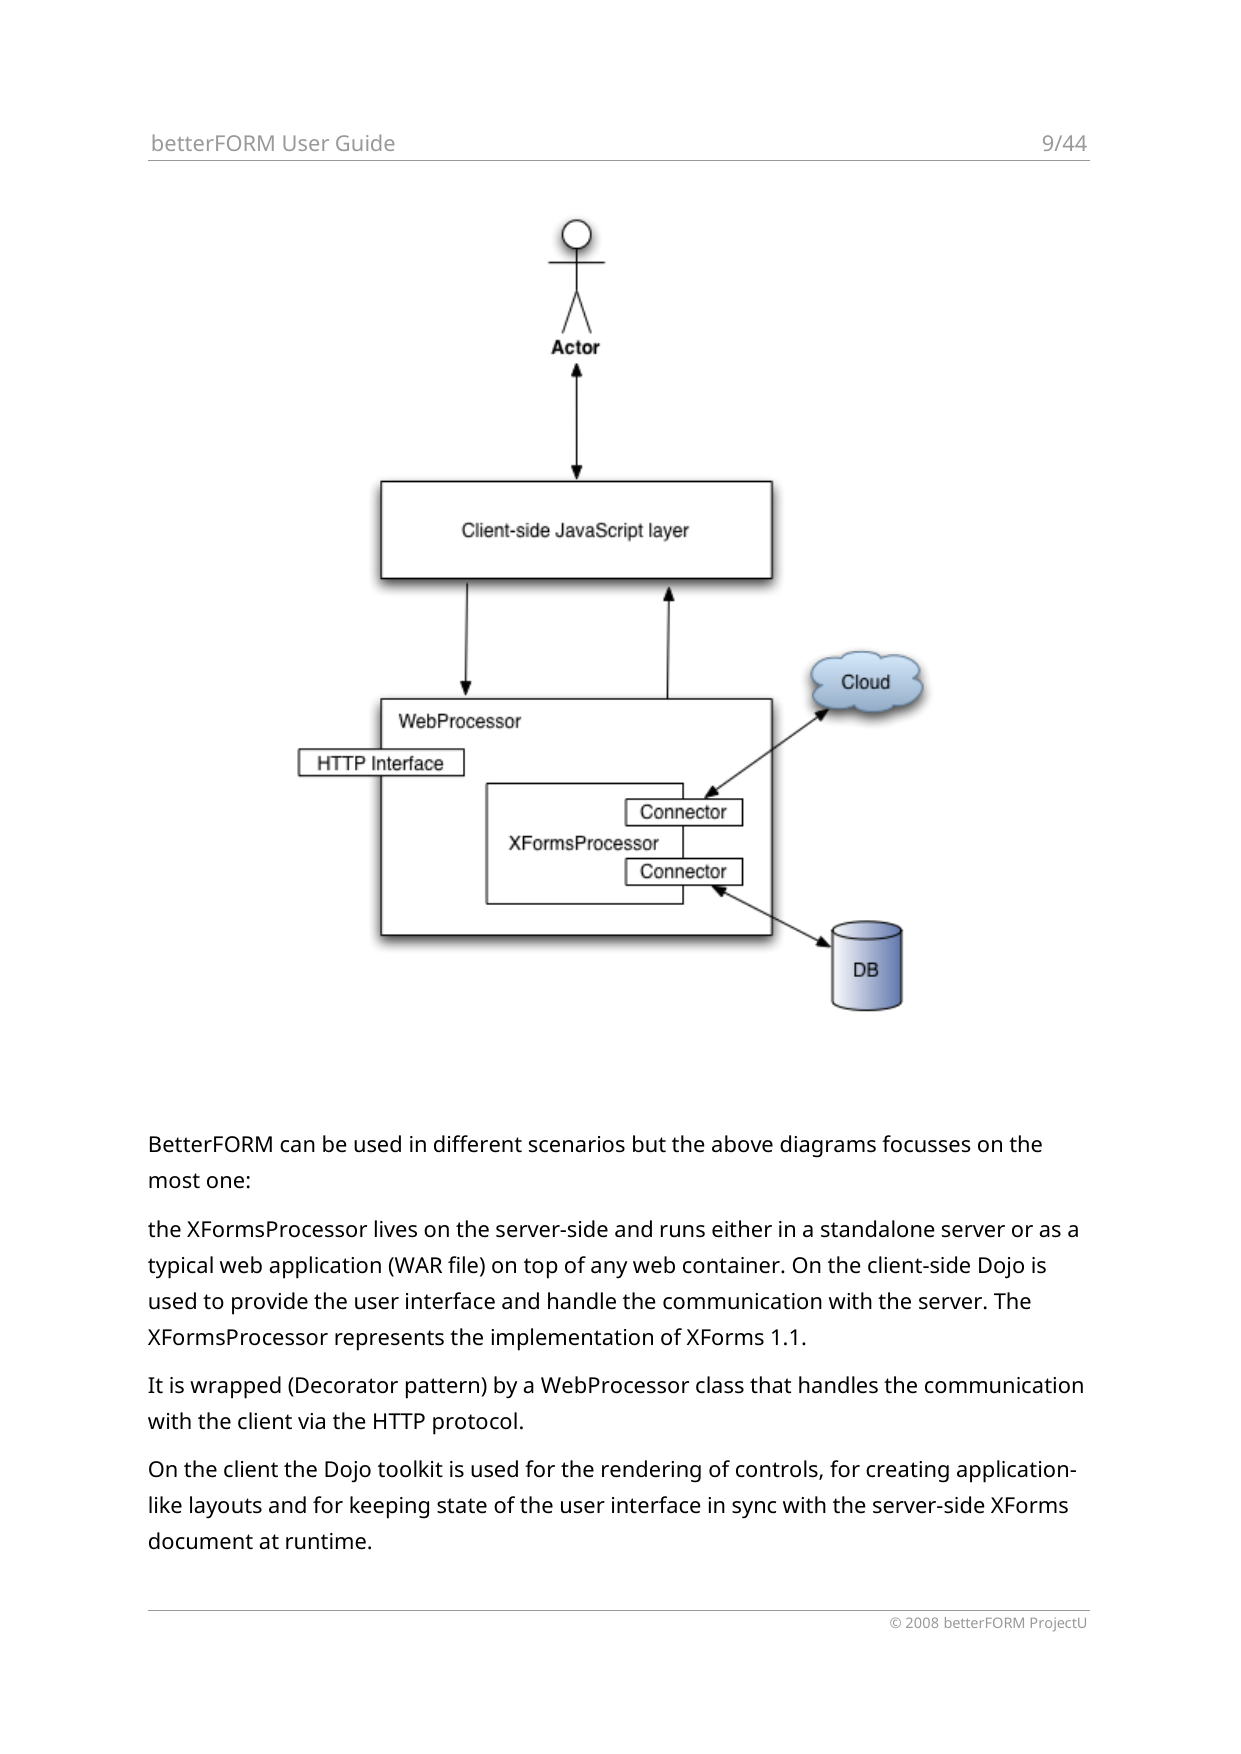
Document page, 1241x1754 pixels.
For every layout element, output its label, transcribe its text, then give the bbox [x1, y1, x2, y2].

text It is wrapped (Decorator pattern) by a WebProcessor class that handles the communication with the client via the HTTP protocol. [148, 1370, 1090, 1436]
text the XFormsProcessor lives on the server-side and runs either in a standalone server or as a typical web application (WAR file) on top of any web container. On the client-side Dojo is used to provide the user interface and handle the communication with the server. The XFormsProcessor represents the implementation of XForms 1.1. [148, 1214, 1090, 1351]
picture [282, 190, 958, 1027]
text BetterFORM can be used in different scenarios but the above diagrams focusses on the most one: [148, 1129, 1090, 1195]
text On the client the Dojo toolkit is used for the rendering of controls, for creating application-like layouts and for keeping state of the user interface in sync with the server-side XForms document at runtime. [148, 1454, 1090, 1556]
